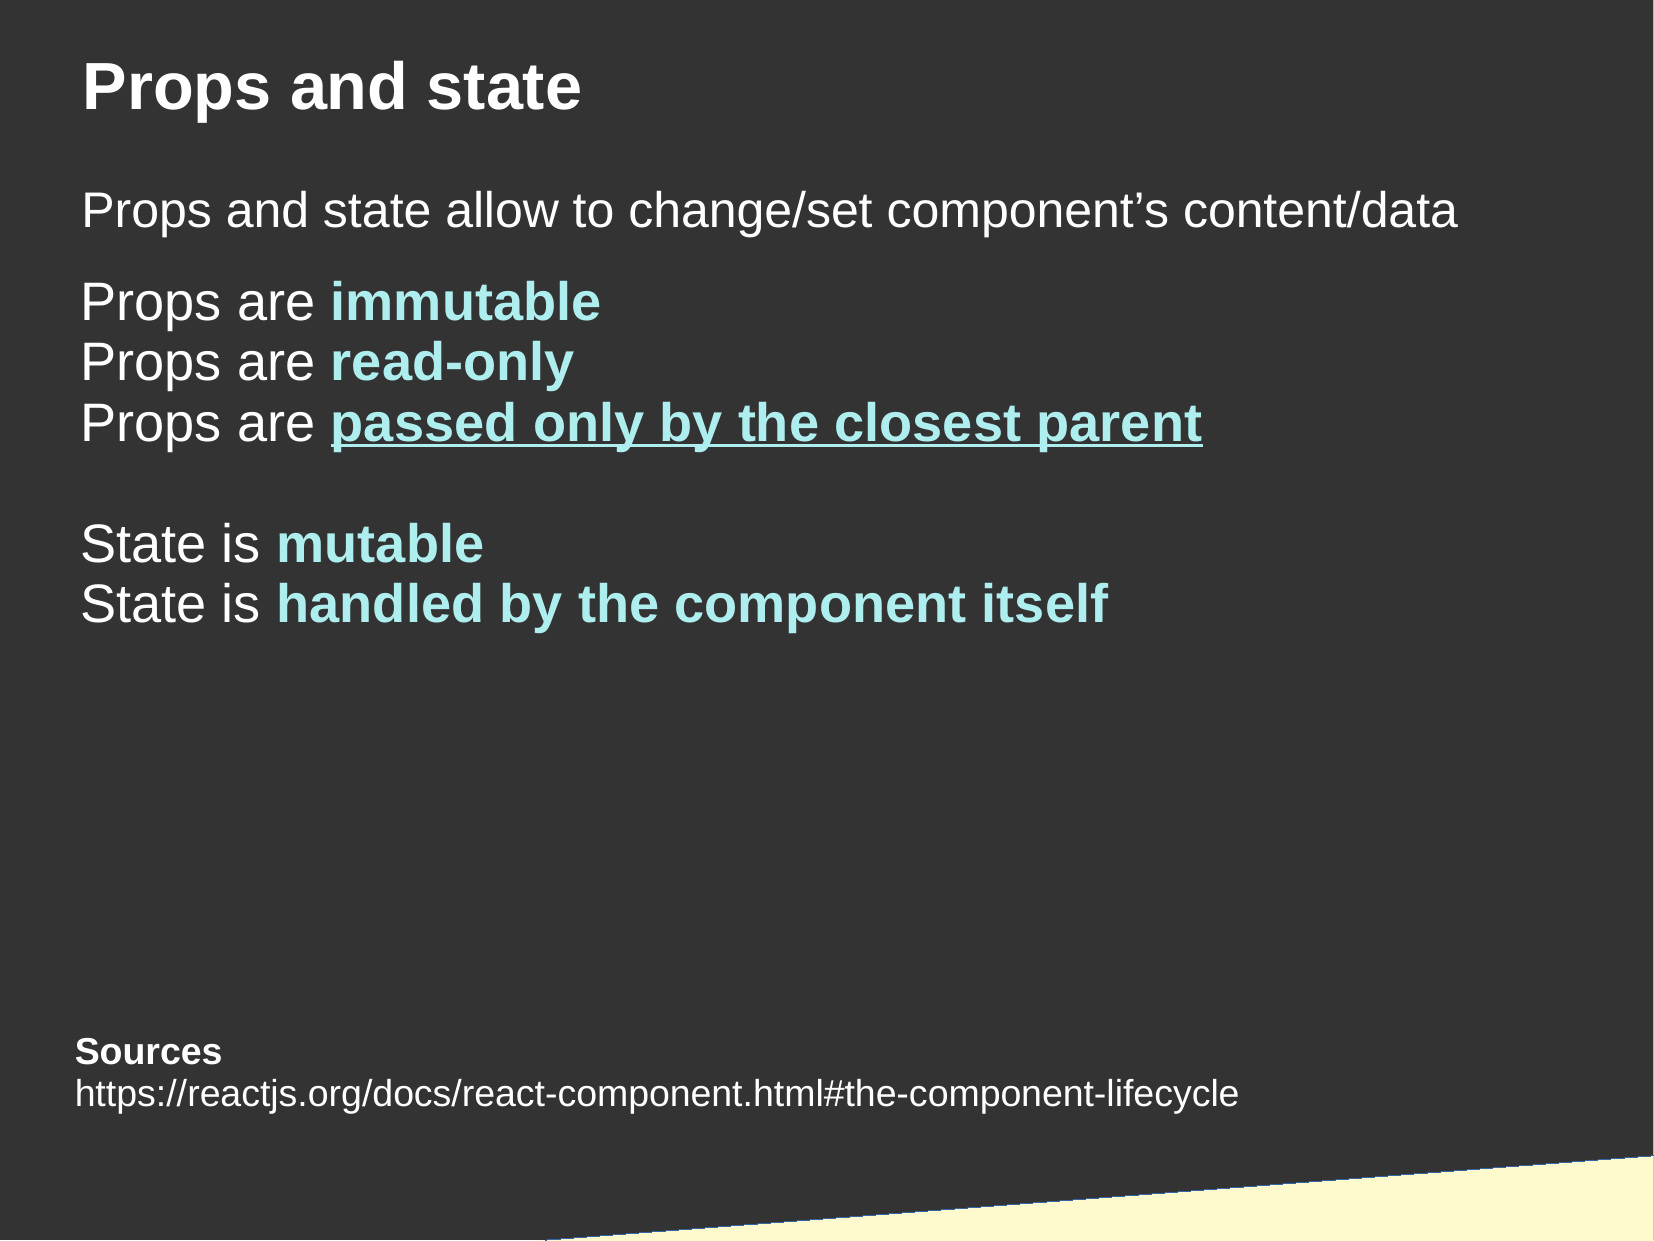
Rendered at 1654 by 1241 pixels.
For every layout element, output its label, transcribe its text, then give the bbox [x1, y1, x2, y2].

title Props and state [82, 49, 1571, 257]
text_box [533, 1155, 1654, 1241]
title Props and state allow to change/set component’s content/data [81, 182, 1531, 271]
title Props are immutable Props are read-only Props are passed only by the closest parent State is mutable State is handled by the component itself [80, 271, 1653, 931]
text_box Sources https://reactjs.org/docs/react-component.html#the-component-lifecycle [60, 1023, 1546, 1241]
